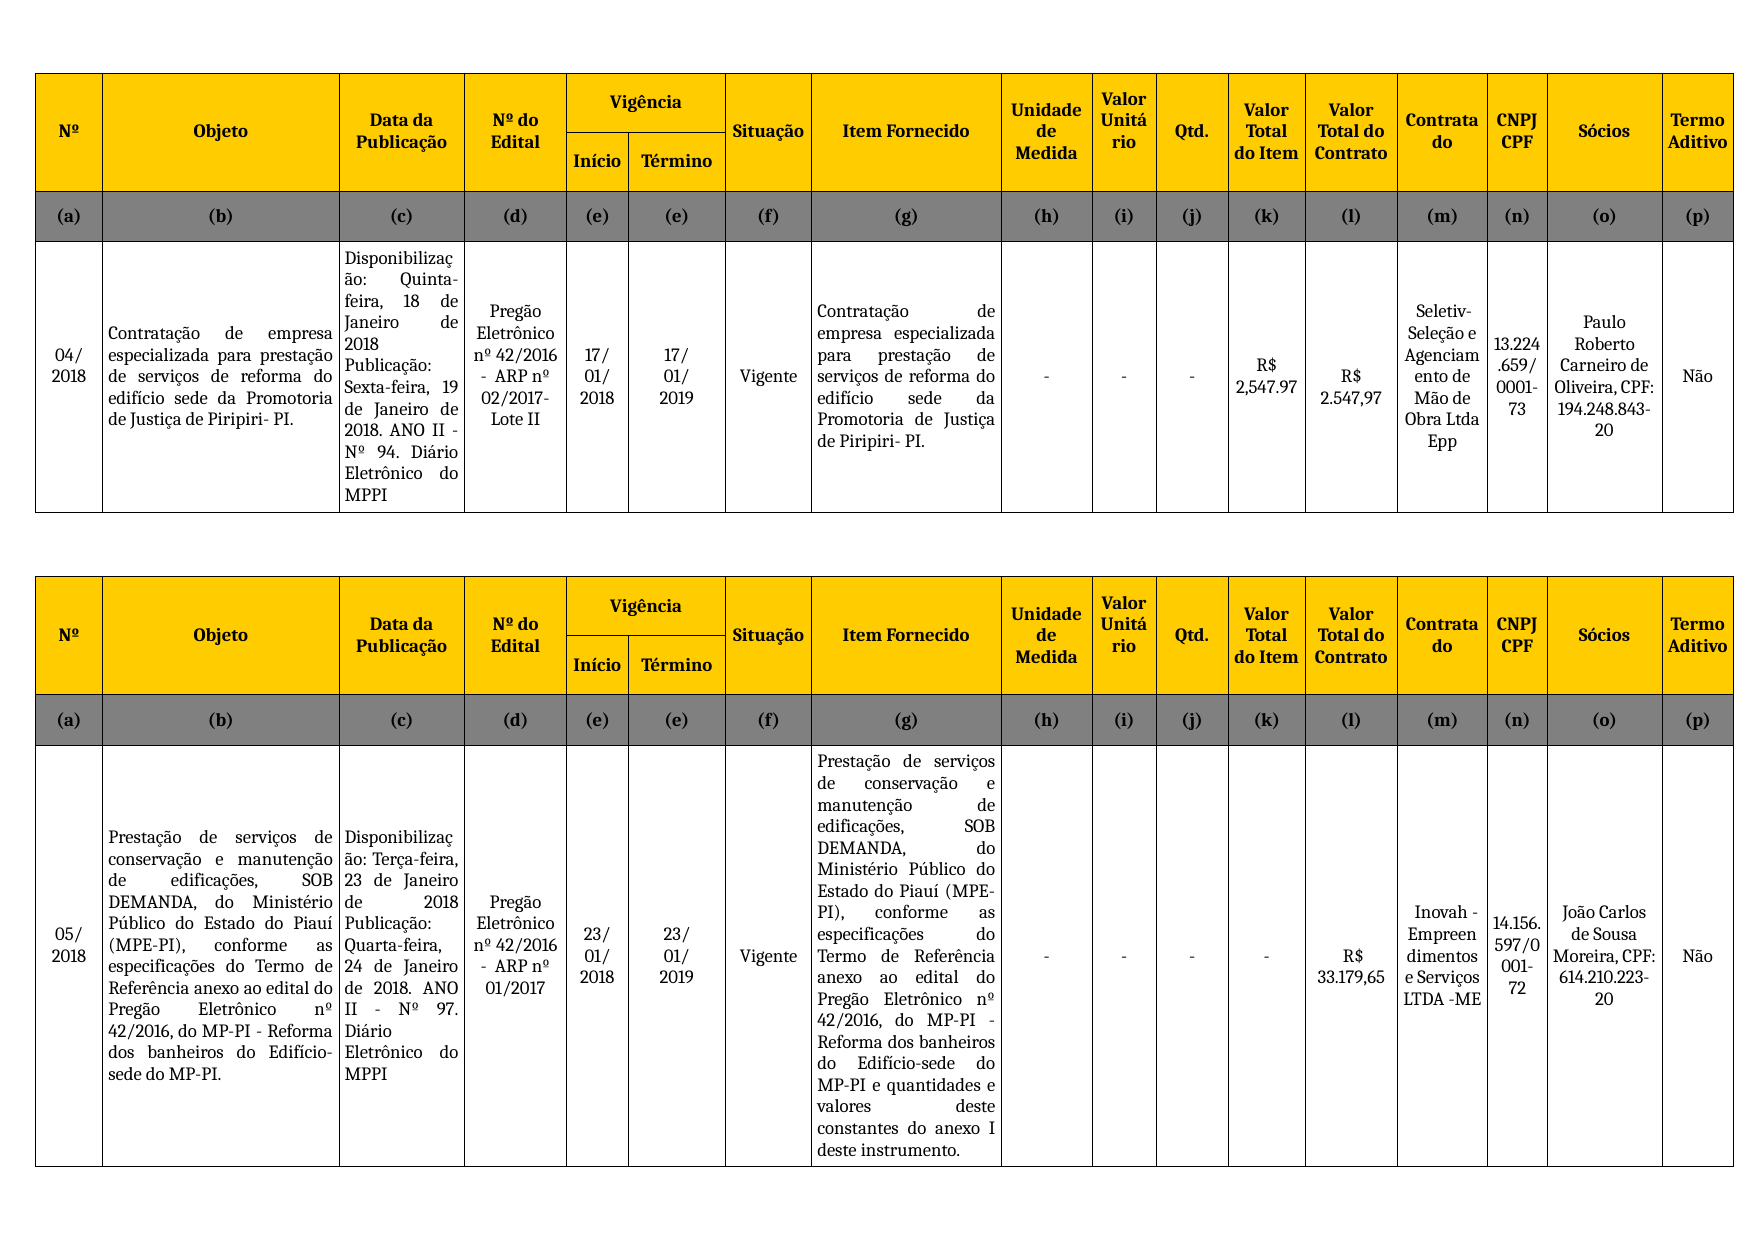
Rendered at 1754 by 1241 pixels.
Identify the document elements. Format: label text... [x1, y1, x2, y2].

table_cell (c) [340, 695, 464, 745]
table_cell (n) [1488, 695, 1547, 745]
table_cell (g) [812, 695, 1001, 745]
table_cell 05/ 2018 [36, 746, 102, 1166]
table_cell (a) [36, 695, 102, 745]
table_cell (k) [1229, 695, 1305, 745]
table_cell (m) [1398, 192, 1487, 241]
table_header Nº [36, 74, 102, 191]
table_cell (e) [629, 695, 725, 745]
table_cell Vigente [726, 746, 811, 1166]
table_header Item Fornecido [812, 74, 1001, 191]
table_cell (d) [465, 695, 566, 745]
table_cell (c) [340, 192, 464, 241]
table_cell (m) [1398, 695, 1487, 745]
table_header Nº [36, 577, 102, 694]
table_cell (o) [1548, 695, 1662, 745]
table_header Valor Total do Item [1229, 577, 1305, 694]
table_header Termo Aditivo [1663, 74, 1733, 191]
table_cell 23/ 01/ 2018 [567, 746, 628, 1166]
table_header Unidade de Medida [1002, 74, 1092, 191]
table_cell - [1229, 746, 1305, 1166]
table_cell Não [1663, 242, 1733, 512]
table_cell 14.156.597/0001-72 [1488, 746, 1547, 1166]
table_cell R$ 33.179,65 [1306, 746, 1397, 1166]
table_cell - [1157, 242, 1228, 512]
table_cell Contratação de empresa especializada para prestação de serviços de reforma do edifício sede da Promotoria de Justiça de Piripiri- PI. [103, 242, 339, 512]
table_cell (o) [1548, 192, 1662, 241]
table_cell Inovah - Empreendimentos e Serviços LTDA -ME [1398, 746, 1487, 1166]
table_header Valor Total do Item [1229, 74, 1305, 191]
table_cell Seletiv- Seleção e Agenciamento de Mão de Obra Ltda Epp [1398, 242, 1487, 512]
table_cell (p) [1663, 192, 1733, 241]
table_cell (j) [1157, 192, 1228, 241]
table_header Vigência [567, 74, 725, 132]
table_header Valor Unitário [1093, 577, 1156, 694]
table_header Nº do Edital [465, 74, 566, 191]
table_cell (b) [103, 695, 339, 745]
table_header Contratado [1398, 577, 1487, 694]
table_cell Contratação de empresa especializada para prestação de serviços de reforma do edifício sede da Promotoria de Justiça de Piripiri- PI. [812, 242, 1001, 512]
table_cell (e) [567, 695, 628, 745]
table_cell (i) [1093, 695, 1156, 745]
table_header Situação [726, 577, 811, 694]
table_cell R$ 2.547,97 [1229, 242, 1305, 512]
table_cell - [1157, 746, 1228, 1166]
table_header CNPJ CPF [1488, 577, 1547, 694]
table_header Qtd. [1157, 577, 1228, 694]
table_header Valor Total do Contrato [1306, 74, 1397, 191]
table_cell (j) [1157, 695, 1228, 745]
table_header Sócios [1548, 74, 1662, 191]
table_header Nº do Edital [465, 577, 566, 694]
table_cell Disponibilização: Quinta-feira, 18 de Janeiro de 2018 Publicação: Sexta-feira, 19 de Janeiro de 2018. ANO II - Nº 94. Diário Eletrônico do MPPI [340, 242, 464, 512]
table_cell Pregão Eletrônico nº 42/2016 - ARP nº 02/2017- Lote II [465, 242, 566, 512]
table_cell (f) [726, 695, 811, 745]
table_cell (a) [36, 192, 102, 241]
table_cell (l) [1306, 192, 1397, 241]
table_cell (k) [1229, 192, 1305, 241]
table_cell Prestação de serviços de conservação e manutenção de edificações, SOB DEMANDA, do Ministério Público do Estado do Piauí (MPE-PI), conforme as especificações do Termo de Referência anexo ao edital do Pregão Eletrônico nº 42/2016, do MP-PI - Reforma dos banheiros do Edifício-sede do MP-PI e quantidades e valores deste constantes do anexo I deste instrumento. [812, 746, 1001, 1166]
table_cell (e) [629, 192, 725, 241]
table_cell 17/ 01/ 2019 [629, 242, 725, 512]
table_header Unidade de Medida [1002, 577, 1092, 694]
table_cell 13.224.659/0001-73 [1488, 242, 1547, 512]
table_cell (i) [1093, 192, 1156, 241]
table_cell (l) [1306, 695, 1397, 745]
table_cell Prestação de serviços de conservação e manutenção de edificações, SOB DEMANDA, do Ministério Público do Estado do Piauí (MPE-PI), conforme as especificações do Termo de Referência anexo ao edital do Pregão Eletrônico nº 42/2016, do MP-PI - Reforma dos banheiros do Edifício-sede do MP-PI. [103, 746, 339, 1166]
table_cell Início [567, 636, 628, 694]
table_cell (e) [567, 192, 628, 241]
table_header Objeto [103, 577, 339, 694]
table_cell Início [567, 133, 628, 191]
table_cell 04/ 2018 [36, 242, 102, 512]
table_cell Disponibilização: Terça-feira, 23 de Janeiro de 2018 Publicação: Quarta-feira, 24 de Janeiro de 2018. ANO II - Nº 97. Diário Eletrônico do MPPI [340, 746, 464, 1166]
table_cell (f) [726, 192, 811, 241]
table_header Valor Unitário [1093, 74, 1156, 191]
table_cell (b) [103, 192, 339, 241]
table_cell (h) [1002, 192, 1092, 241]
table_cell Paulo Roberto Carneiro de Oliveira, CPF: 194.248.843-20 [1548, 242, 1662, 512]
table_cell Pregão Eletrônico nº 42/2016 - ARP nº 01/2017 [465, 746, 566, 1166]
table_header Data da Publicação [340, 74, 464, 191]
table_header Objeto [103, 74, 339, 191]
table_header Contratado [1398, 74, 1487, 191]
table_cell - [1002, 242, 1092, 512]
table_cell (d) [465, 192, 566, 241]
table_header Item Fornecido [812, 577, 1001, 694]
table_cell João Carlos de Sousa Moreira, CPF: 614.210.223-20 [1548, 746, 1662, 1166]
table_cell R$ 2.547,97 [1306, 242, 1397, 512]
table_cell Vigente [726, 242, 811, 512]
table_header CNPJ CPF [1488, 74, 1547, 191]
table_cell - [1093, 242, 1156, 512]
table_cell (g) [812, 192, 1001, 241]
table_header Situação [726, 74, 811, 191]
table_header Sócios [1548, 577, 1662, 694]
table_header Vigência [567, 577, 725, 635]
table_header Data da Publicação [340, 577, 464, 694]
table_cell Término [629, 133, 725, 191]
table_cell 23/ 01/ 2019 [629, 746, 725, 1166]
table_cell (n) [1488, 192, 1547, 241]
table_header Termo Aditivo [1663, 577, 1733, 694]
table_cell Término [629, 636, 725, 694]
table_header Qtd. [1157, 74, 1228, 191]
table_cell (p) [1663, 695, 1733, 745]
table_cell - [1002, 746, 1092, 1166]
table_cell Não [1663, 746, 1733, 1166]
table_header Valor Total do Contrato [1306, 577, 1397, 694]
table_cell - [1093, 746, 1156, 1166]
table_cell (h) [1002, 695, 1092, 745]
table_cell 17/ 01/ 2018 [567, 242, 628, 512]
